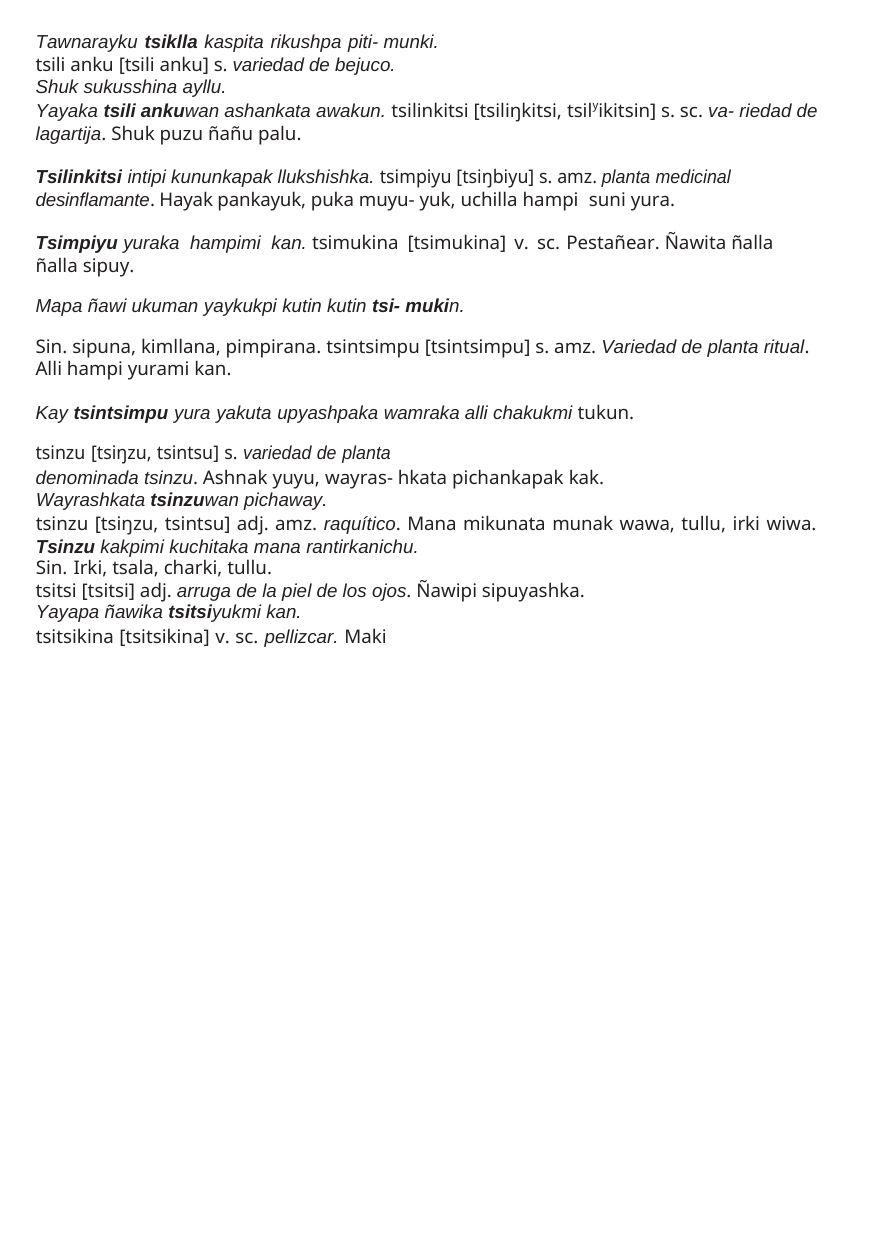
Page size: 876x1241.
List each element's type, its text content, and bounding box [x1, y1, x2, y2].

text Yayaka tsili ankuwan ashankata awakun. tsilinkitsi [tsiliŋkitsi, tsilyikitsin] s. sc. va- riedad de lagartija. Shuk puzu ñañu palu. [35, 98, 840, 146]
text Shuk sukusshina ayllu. [35, 76, 856, 97]
text Yayapa ñawika tsitsiyukmi kan. [36, 602, 856, 623]
text Tsilinkitsi intipi kununkapak llukshishka. tsimpiyu [tsiŋbiyu] s. amz. planta medicinal desinflamante. Hayak pankayuk, puka muyu- yuk, uchilla hampi suni yura. [35, 164, 817, 212]
text Tsimpiyu yuraka hampimi kan. tsimukina [tsimukina] v. sc. Pestañear. Ñawita ñalla ñalla sipuy. [35, 231, 817, 277]
text Tawnarayku tsiklla kaspita rikushpa piti- munki. [35, 31, 840, 53]
text denominada tsinzu. Ashnak yuyu, wayras- hkata pichankapak kak. [35, 464, 840, 490]
text tsinzu [tsiŋzu, tsintsu] adj. amz. raquítico. Mana mikunata munak wawa, tullu, irki wiwa. Tsinzu kakpimi kuchitaka mana rantirkanichu. [36, 511, 816, 558]
text tsinzu [tsiŋzu, tsintsu] s. variedad de planta [35, 441, 856, 464]
text Mapa ñawi ukuman yaykukpi kutin kutin tsi- mukin. [35, 295, 856, 317]
text Wayrashkata tsinzuwan pichaway. [36, 490, 856, 511]
text tsili anku [tsili anku] s. variedad de bejuco. [35, 53, 856, 76]
text Sin. sipuna, kimllana, pimpirana. tsintsimpu [tsintsimpu] s. amz. Variedad de planta ritual. Alli hampi yurami kan. [35, 335, 817, 381]
text Kay tsintsimpu yura yakuta upyashpaka wamraka alli chakukmi tukun. [35, 399, 856, 424]
text Sin. Irki, tsala, charki, tullu. [36, 558, 856, 578]
text tsitsikina [tsitsikina] v. sc. pellizcar. Maki [36, 623, 856, 648]
text tsitsi [tsitsi] adj. arruga de la piel de los ojos. Ñawipi sipuyashka. [35, 578, 816, 602]
